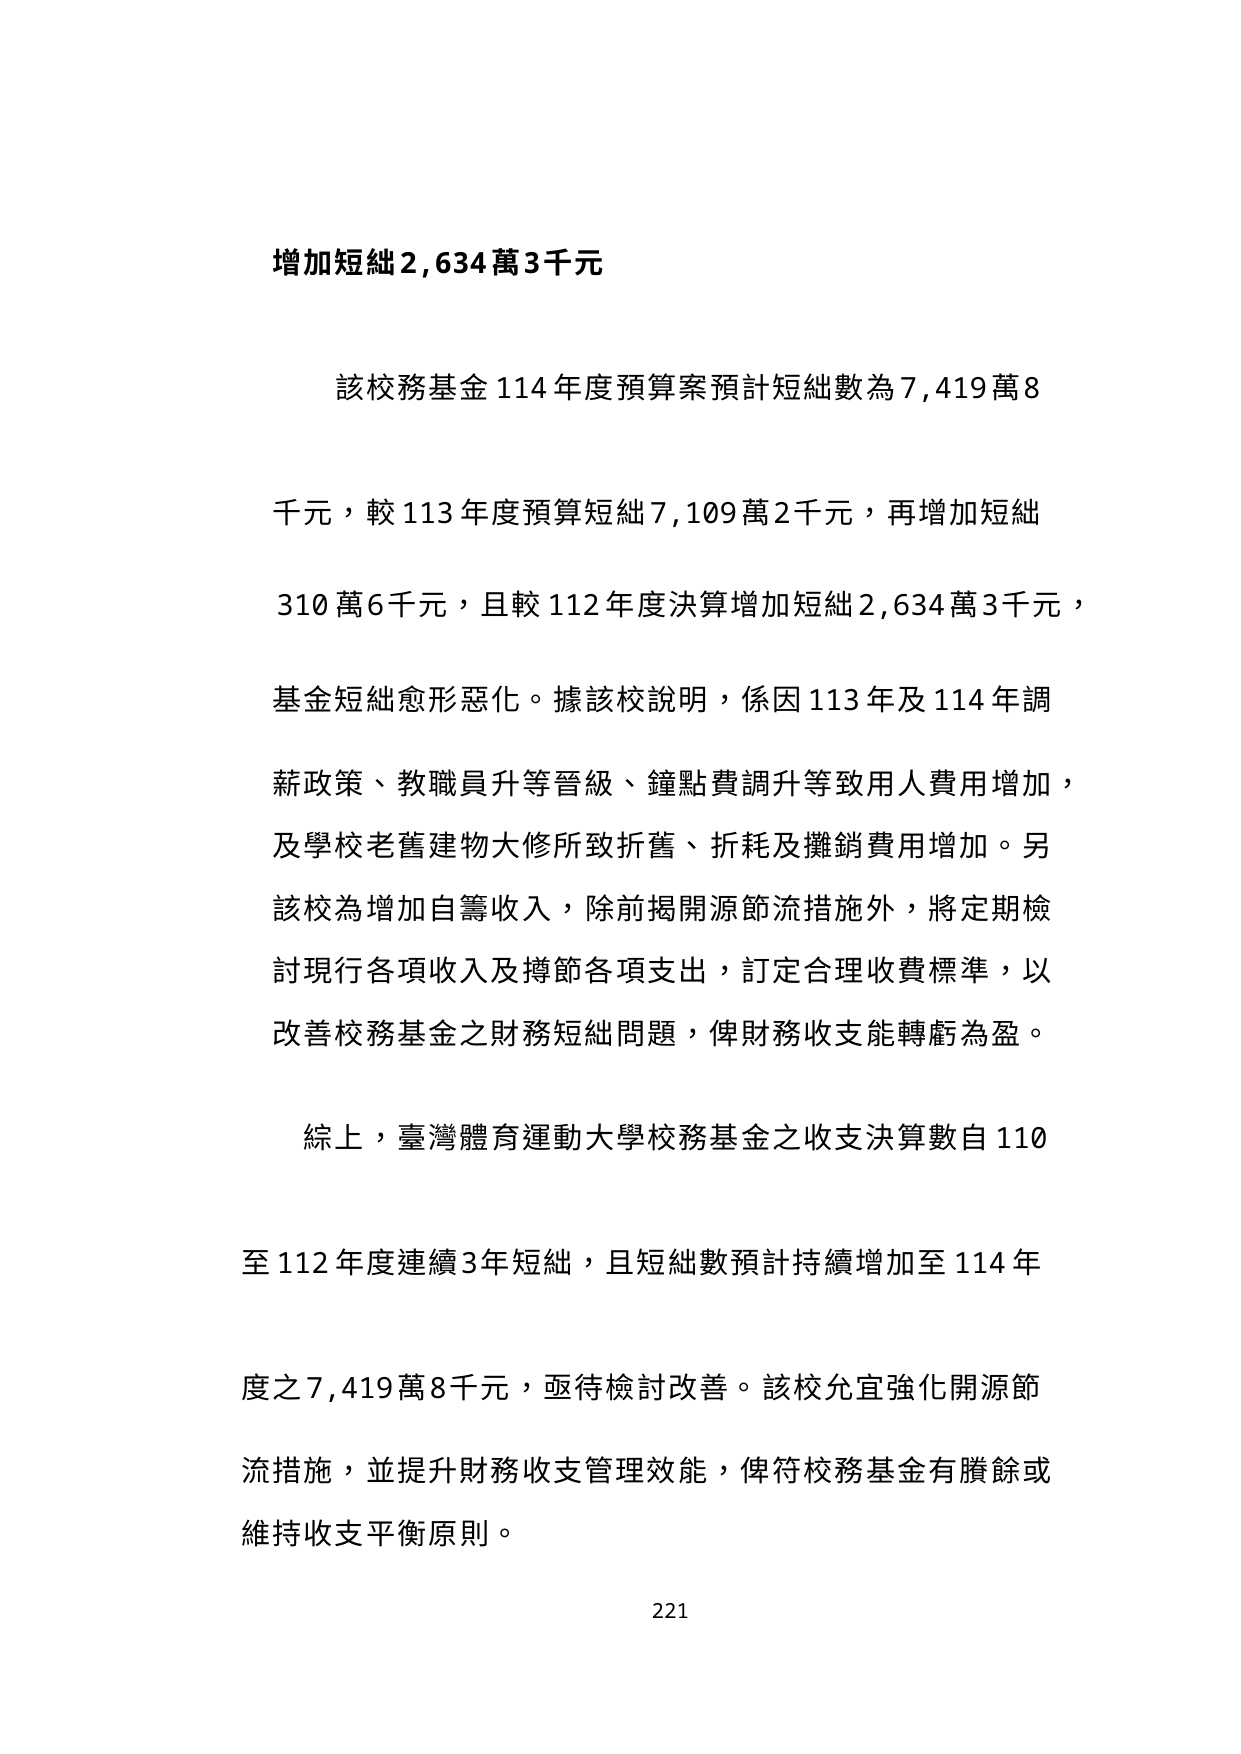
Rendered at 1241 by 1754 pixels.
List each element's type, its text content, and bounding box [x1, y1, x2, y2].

text 該校務基金114年度預算案預計短絀數為7,419萬8千元，較113年度預算短絀7,109萬2千元，再增加短絀310萬6千元，且較112年度決算增加短絀2,634萬3千元，基金短絀愈形惡化。據該校說明，係因113年及114年調薪政策、教職員升等晉級、鐘點費調升等致用人費用增加，及學校老舊建物大修所致折舊、折耗及攤銷費用增加。另該校為增加自籌收入，除前揭開源節流措施外，將定期檢討現行各項收入及撙節各項支出，訂定合理收費標準，以改善校務基金之財務短絀問題，俾財務收支能轉虧為盈。 [266, 302, 1063, 1052]
text 綜上，臺灣體育運動大學校務基金之收支決算數自110至112年度連續3年短絀，且短絀數預計持續增加至114年度之7,419萬8千元，亟待檢討改善。該校允宜強化開源節流措施，並提升財務收支管理效能，俾符校務基金有賸餘或維持收支平衡原則。 [236, 1052, 1063, 1552]
text 增加短絀2,634萬3千元 [236, 177, 1063, 302]
